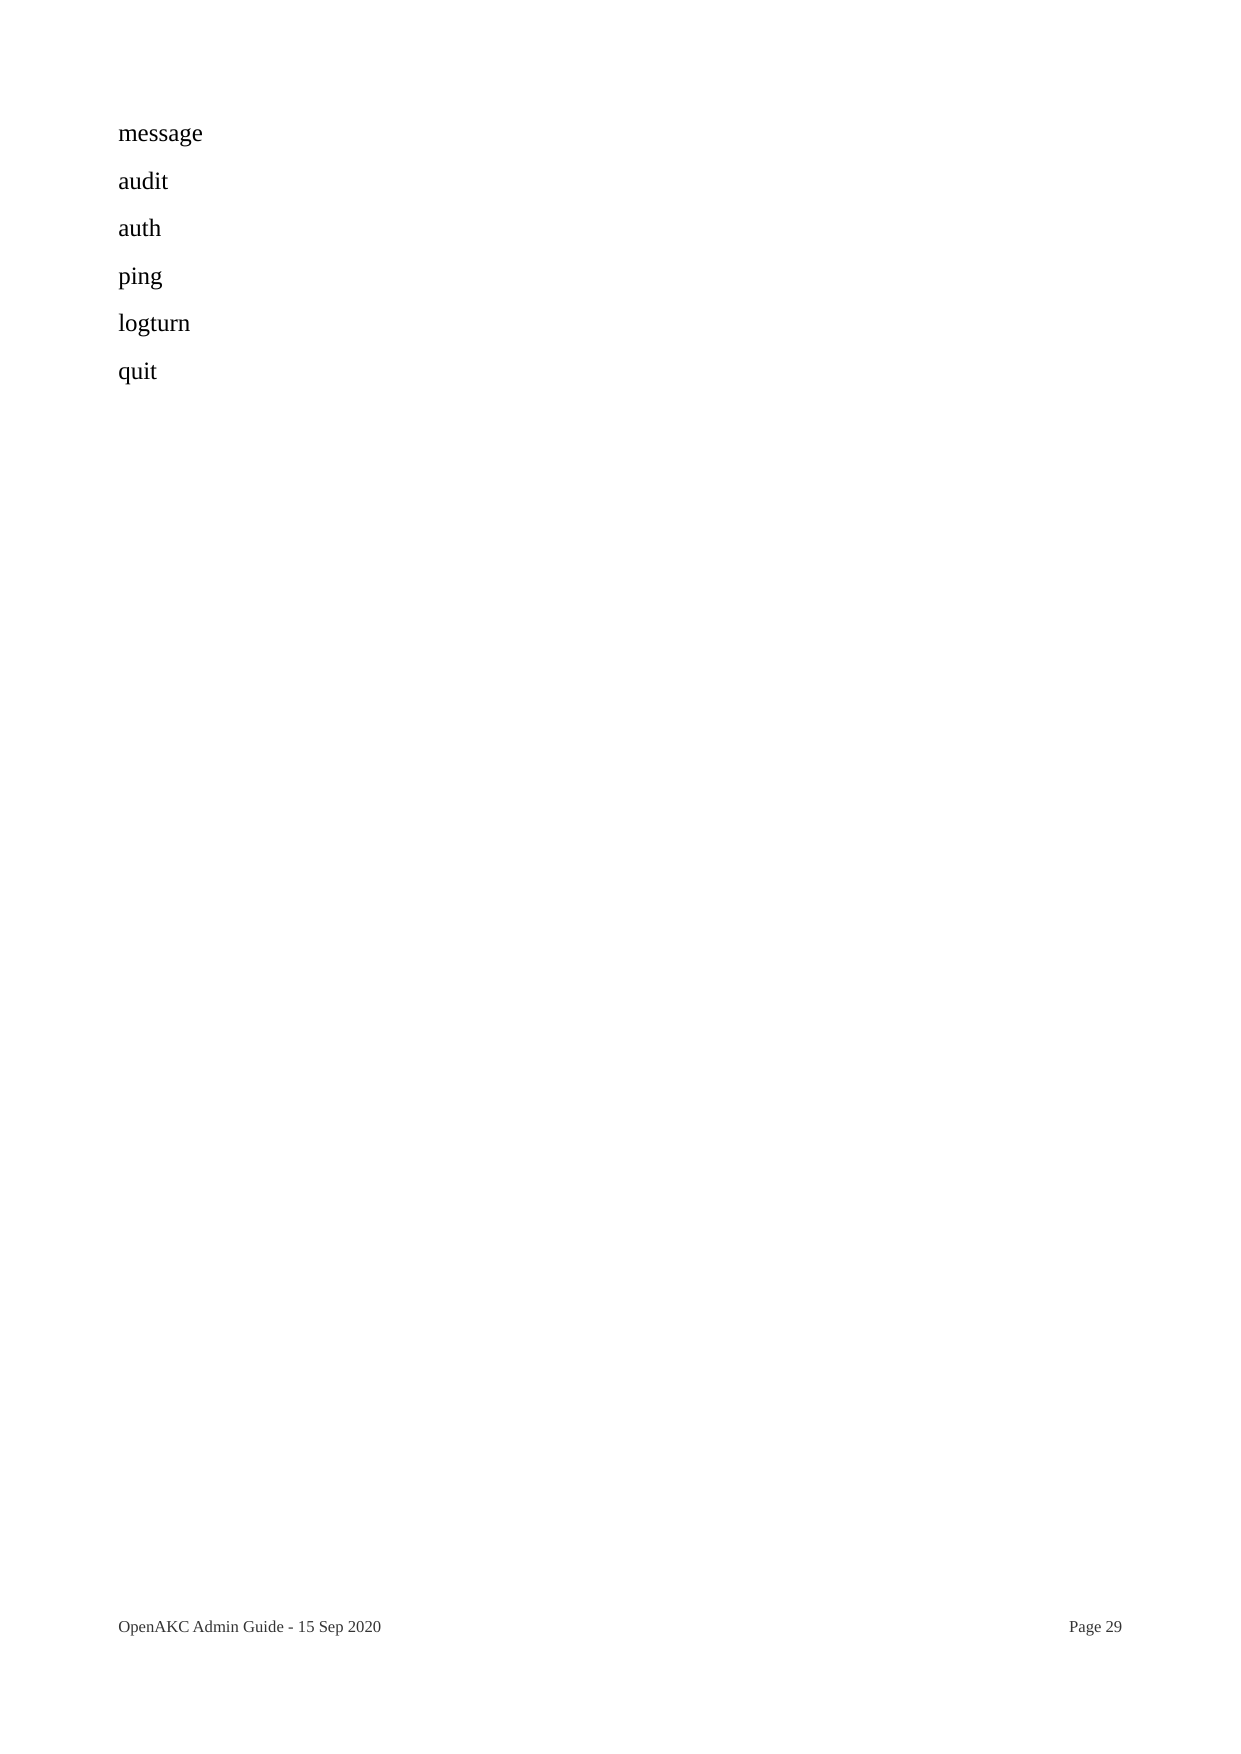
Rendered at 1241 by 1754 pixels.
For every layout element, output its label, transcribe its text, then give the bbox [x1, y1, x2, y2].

text quit [118, 356, 1122, 385]
text logturn [118, 308, 1122, 337]
text auth [118, 213, 1122, 242]
text message [118, 118, 1122, 147]
text audit [118, 166, 1122, 194]
text ping [118, 261, 1122, 290]
